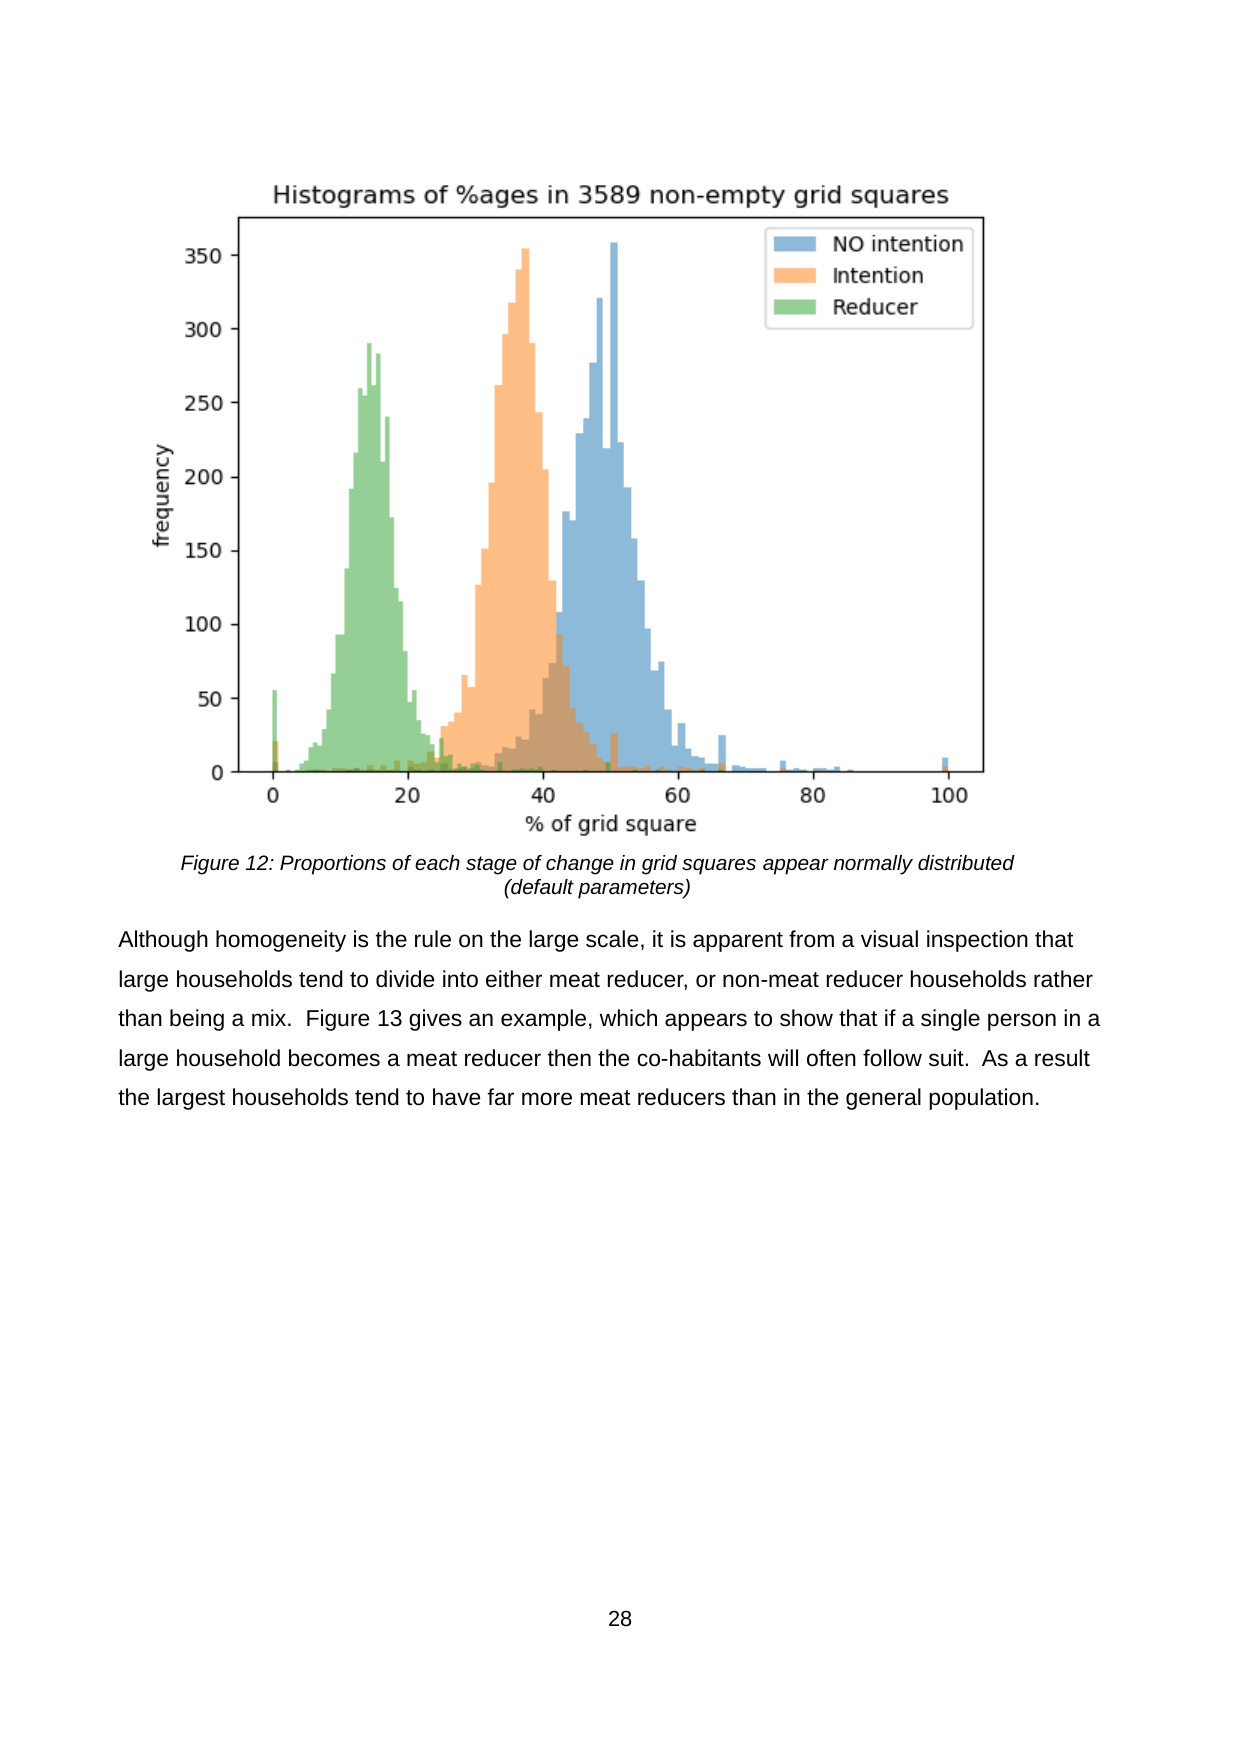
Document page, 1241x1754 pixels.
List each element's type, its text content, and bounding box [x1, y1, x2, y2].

picture [118, 130, 1079, 851]
text Figure 12: Proportions of each stage of change in grid squares appear normally distributed (default parameters) [118, 851, 1078, 898]
text Although homogeneity is the rule on the large scale, it is apparent from a visual inspection that large households tend to divide into either meat reducer, or non-meat reducer households rather than being a mix. Figure 13 gives an example, which appears to show that if a single person in a large household becomes a meat reducer then the co-habitants will often follow suit. As a result the largest households tend to have far more meat reducers than in the general population. [118, 926, 1122, 1111]
